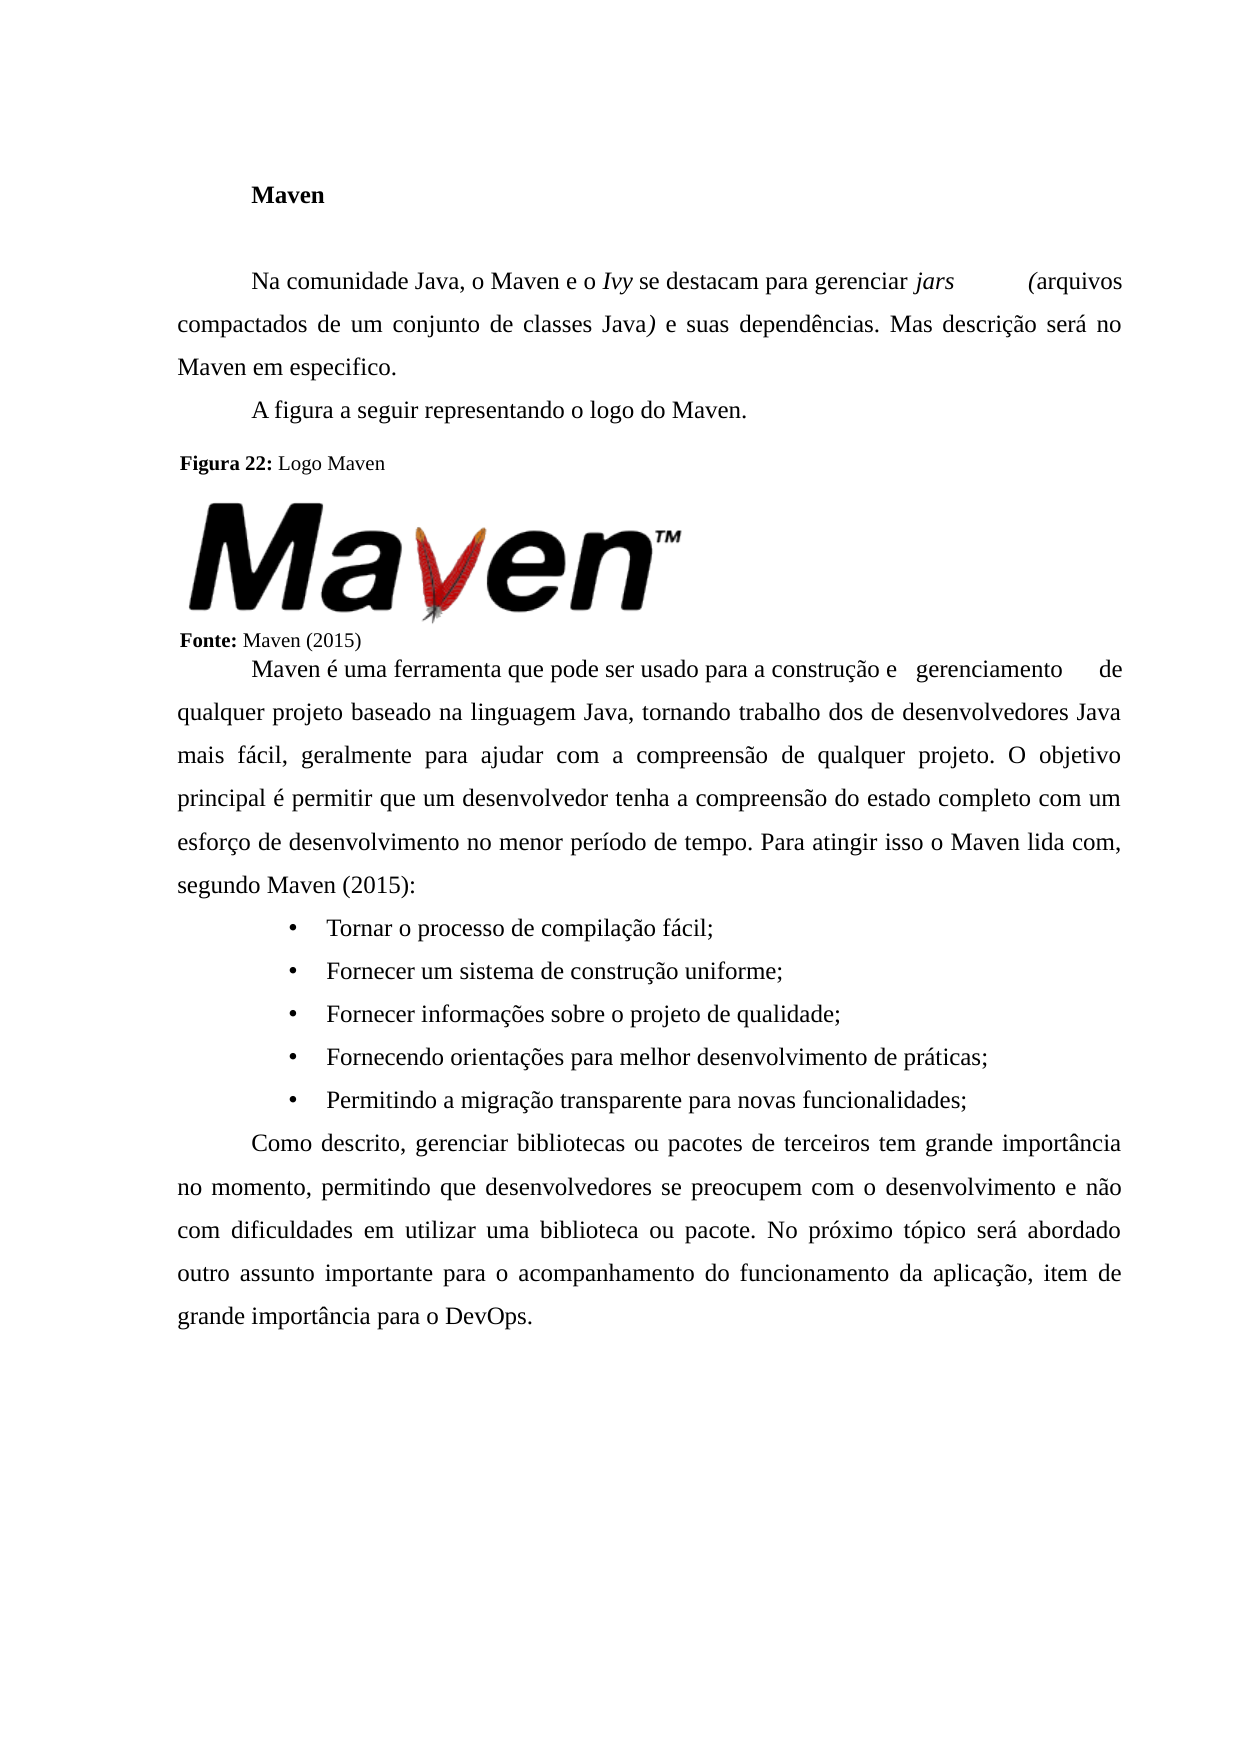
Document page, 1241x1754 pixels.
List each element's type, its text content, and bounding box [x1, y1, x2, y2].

picture [179, 500, 685, 628]
text Fonte: Maven (2015) [179, 628, 684, 652]
list Fornecer um sistema de construção uniforme; [288, 956, 1122, 985]
text Como descrito, gerenciar bibliotecas ou pacotes de terceiros tem grande importância no momento, permitindo que desenvolvedores se preocupem com o desenvolvimento e não com dificuldades em utilizar uma biblioteca ou pacote. No próximo tópico será abordado outro assunto importante para o acompanhamento do funcionamento da aplicação, item de grande importância para o DevOps. [177, 1128, 1122, 1330]
text Na comunidade Java, o Maven e o Ivy se destacam para gerenciar jars (arquivos compactados de um conjunto de classes Java) e suas dependências. Mas descrição será no Maven em especifico. [177, 266, 1122, 381]
text Maven é uma ferramenta que pode ser usado para a construção e gerenciamento de qualquer projeto baseado na linguagem Java, tornando trabalho dos de desenvolvedores Java mais fácil, geralmente para ajudar com a compreensão de qualquer projeto. O objetivo principal é permitir que um desenvolvedor tenha a compreensão do estado completo com um esforço de desenvolvimento no menor período de tempo. Para atingir isso o Maven lida com, segundo Maven (2015): [177, 654, 1122, 898]
list Fornecer informações sobre o projeto de qualidade; [288, 999, 1122, 1028]
text Maven [177, 180, 1122, 208]
text Figura 22: Logo Maven [179, 451, 684, 475]
text A figura a seguir representando o logo do Maven. [177, 395, 1122, 424]
list Tornar o processo de compilação fácil; [288, 913, 1122, 942]
list Permitindo a migração transparente para novas funcionalidades; [288, 1085, 1122, 1114]
list Fornecendo orientações para melhor desenvolvimento de práticas; [288, 1042, 1122, 1071]
